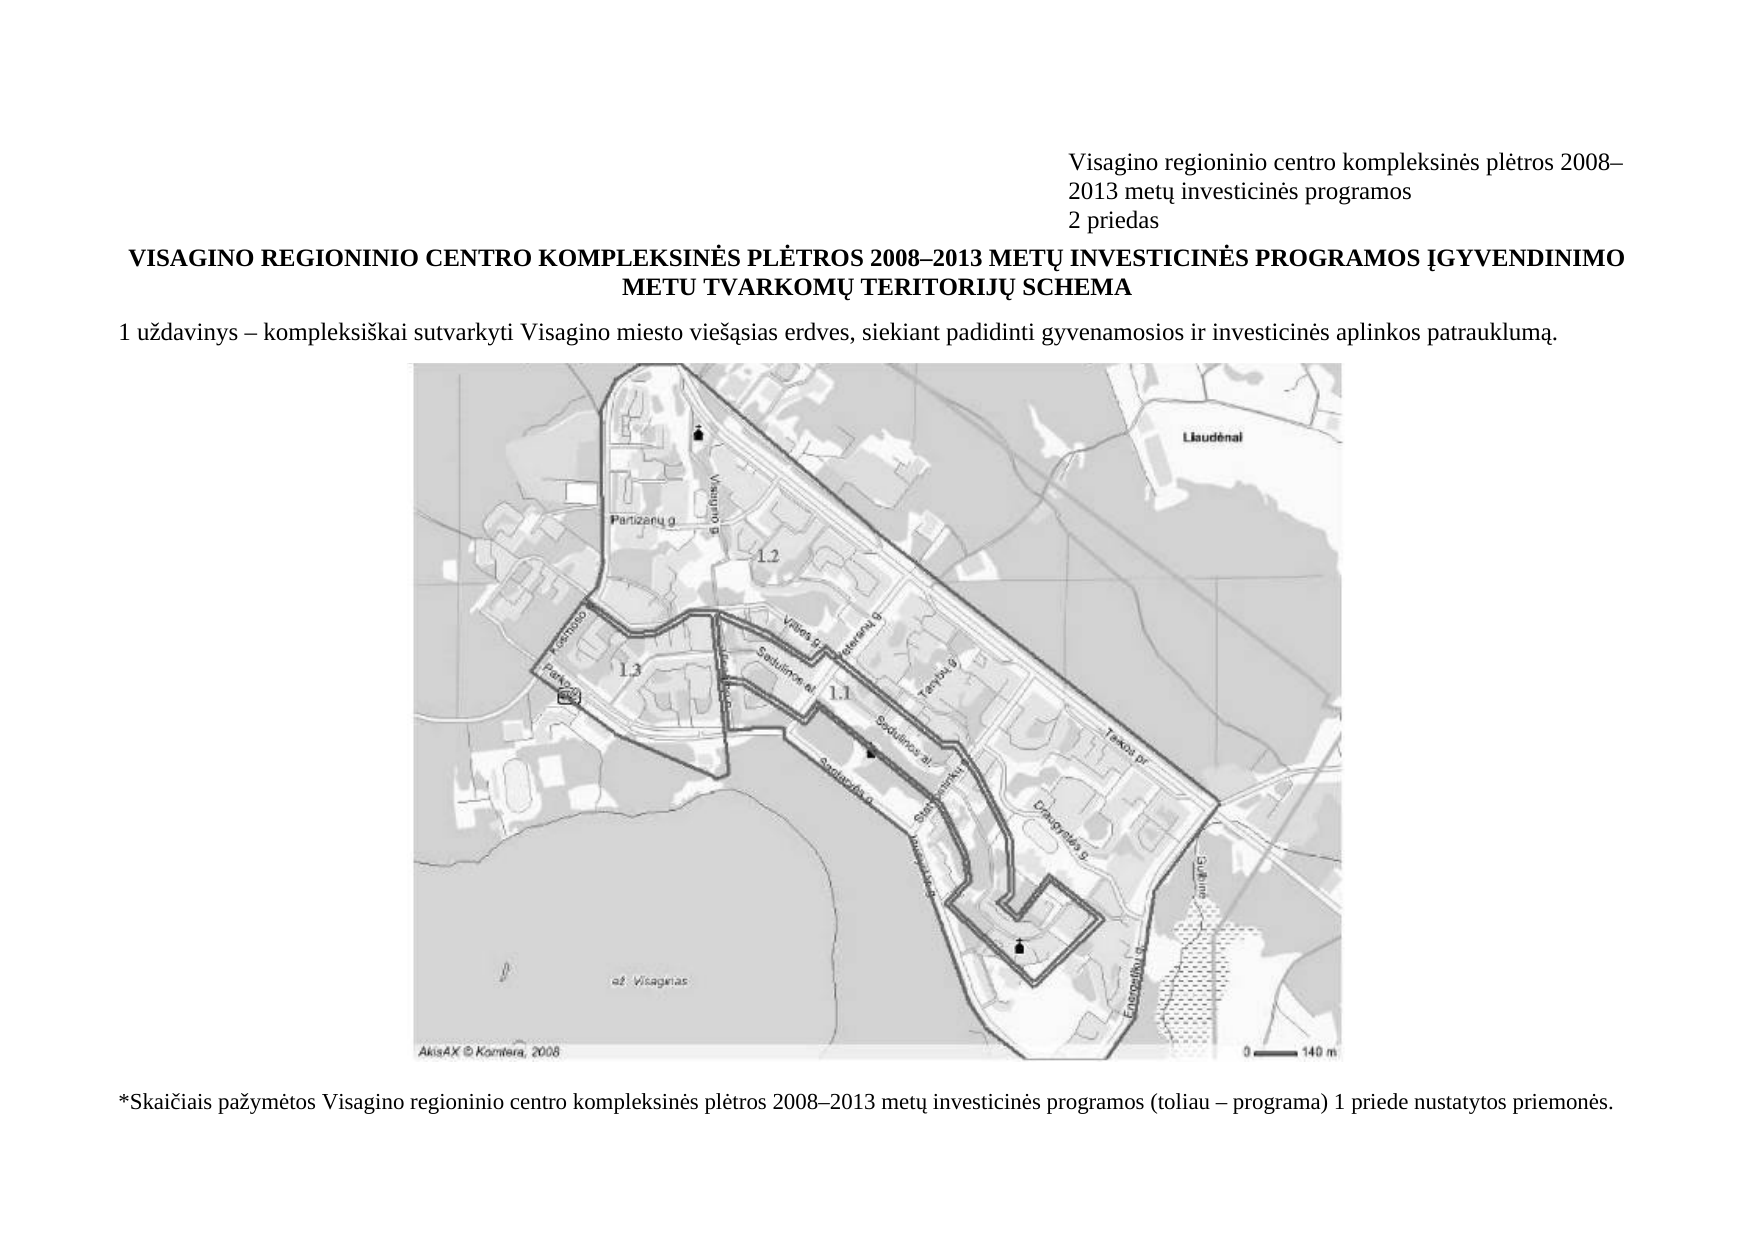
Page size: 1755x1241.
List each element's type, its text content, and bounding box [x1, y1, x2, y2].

text *Skaičiais pažymėtos Visagino regioninio centro kompleksinės plėtros 2008–2013 metų investicinės programos (toliau – programa) 1 priede nustatytos priemonės. [118, 1088, 1636, 1114]
text 2 priedas [1068, 205, 1636, 234]
text 1 uždavinys – kompleksiškai sutvarkyti Visagino miesto viešąsias erdves, siekiant padidinti gyvenamosios ir investicinės aplinkos patrauklumą. [118, 317, 1636, 346]
text Visagino regioninio centro kompleksinės plėtros 2008–2013 metų investicinės programos [1068, 147, 1636, 205]
text VISAGINO REGIONINIO CENTRO KOMPLEKSINĖS PLĖTROS 2008–2013 METŲ INVESTICINĖS PROGRAMOS ĮGYVENDINIMO METU TVARKOMŲ TERITORIJŲ SCHEMA [118, 243, 1636, 301]
